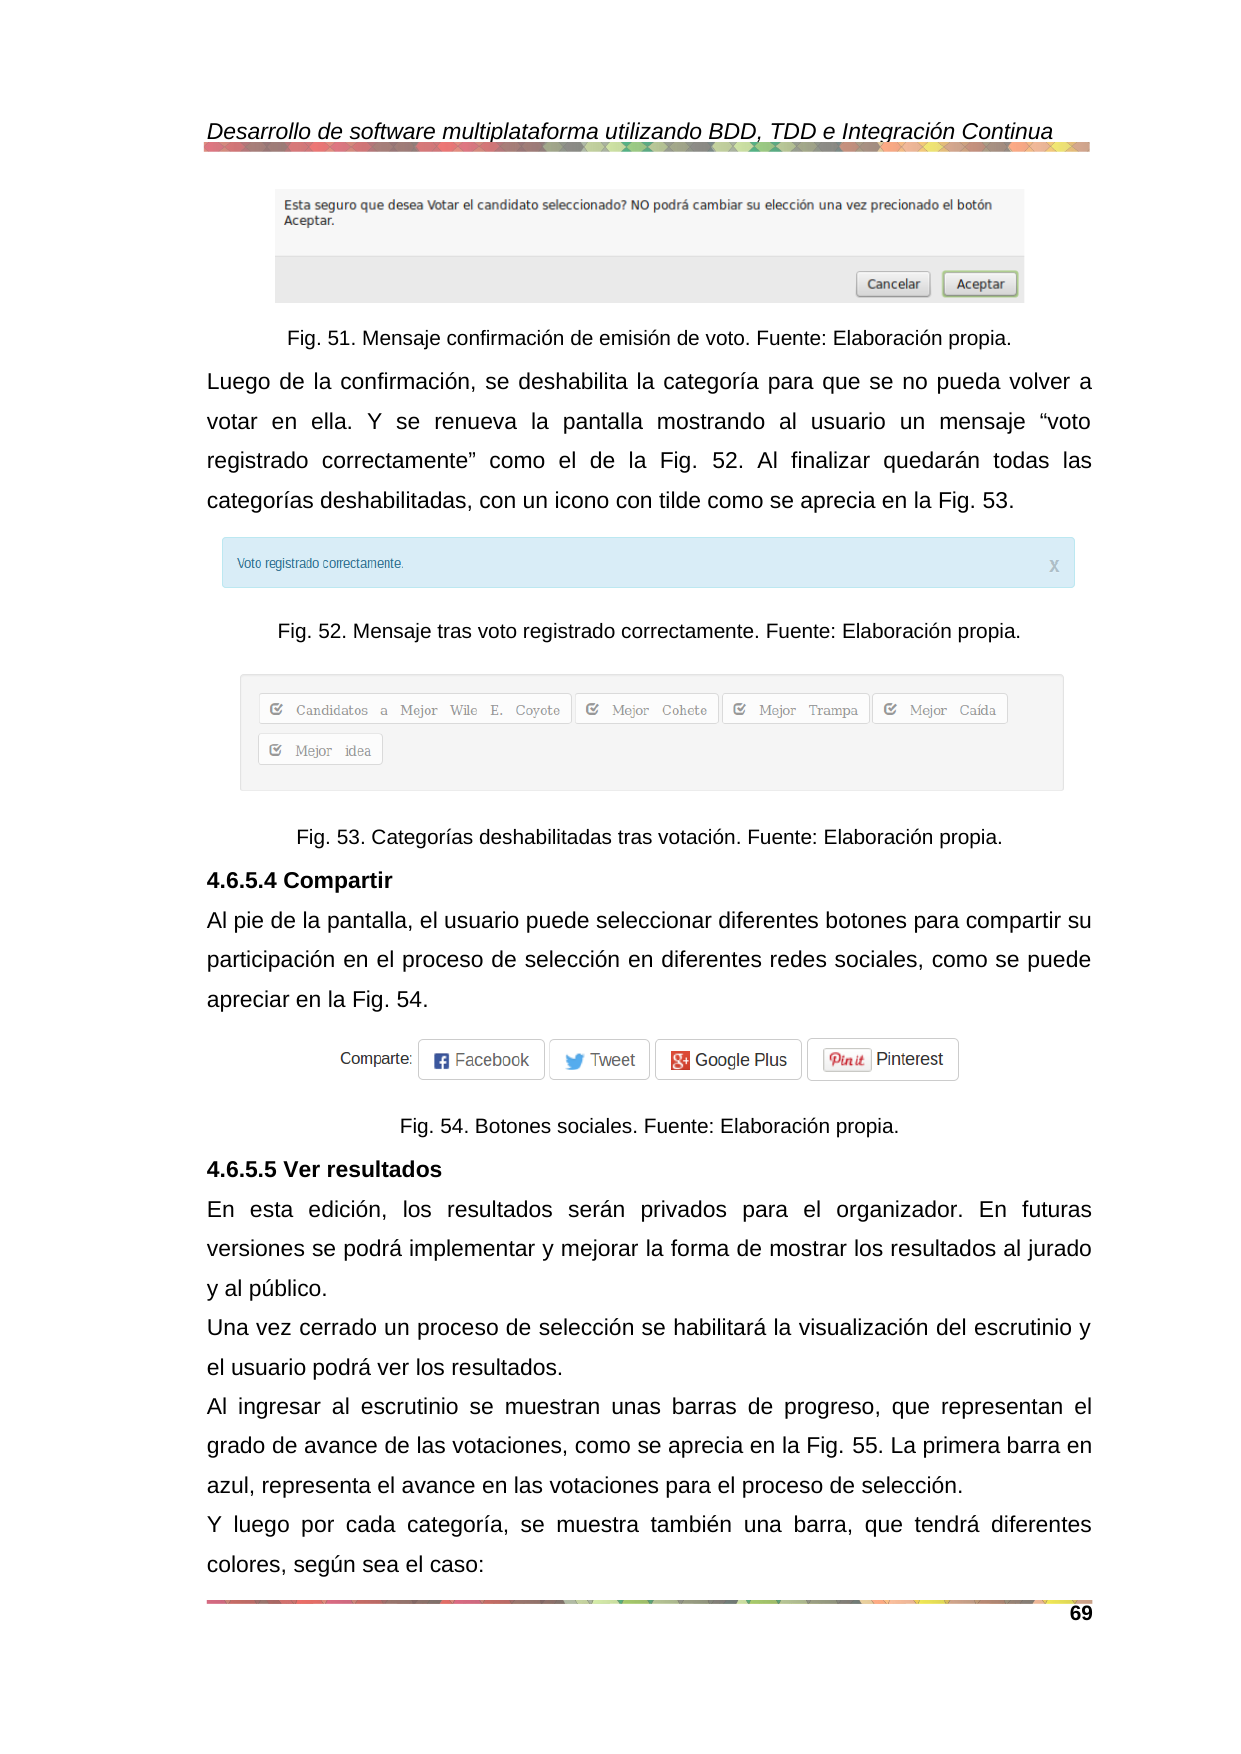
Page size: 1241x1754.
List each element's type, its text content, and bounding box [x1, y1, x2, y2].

table_cell Fig. 51. Mensaje confirmación de emisión de voto. Fuente: Elaboración propia. [207, 308, 1093, 368]
text En esta edición, los resultados serán privados para el organizador. En futuras versiones se podrá implementar y mejorar la forma de mostrar los resultados al jurado y al público. [207, 1196, 1093, 1301]
picture [231, 667, 1069, 802]
text Y luego por cada categoría, se muestra también una barra, que tendrá diferentes colores, según sea el caso: [207, 1511, 1093, 1577]
text Luego de la confirmación, se deshabilita la categoría para que se no pueda volver a votar en ella. Y se renueva la pantalla mostrando al usuario un mensaje “voto registrado correctamente” como el de la Fig. 52. Al finalizar quedarán todas las categorías deshabilitadas, con un icono con tilde como se aprecia en la Fig. 53. [207, 368, 1093, 513]
text Al pie de la pantalla, el usuario puede seleccionar diferentes botones para compartir su participación en el proceso de selección en diferentes redes sociales, como se puede apreciar en la Fig. 54. [207, 907, 1093, 1012]
table_cell Fig. 53. Categorías deshabilitadas tras votación. Fuente: Elaboración propia. [207, 807, 1093, 867]
text 4.6.5.4 Compartir [207, 867, 1093, 894]
table_cell [207, 184, 1093, 308]
picture [212, 532, 1087, 596]
table_header [207, 526, 1093, 601]
table_cell [207, 661, 1093, 807]
table_header [207, 1025, 1093, 1096]
table_cell Fig. 54. Botones sociales. Fuente: Elaboración propia. [207, 1096, 1093, 1156]
text 4.6.5.5 Ver resultados [207, 1156, 1093, 1182]
text [206, 1600, 1093, 1604]
picture [275, 189, 1025, 303]
text Al ingresar al escrutinio se muestran unas barras de progreso, que representan el grado de avance de las votaciones, como se aprecia en la Fig. 55. La primera barra en azul, representa el avance en las votaciones para el proceso de selección. [207, 1393, 1093, 1498]
table_cell Fig. 52. Mensaje tras voto registrado correctamente. Fuente: Elaboración propia. [207, 601, 1093, 661]
text Una vez cerrado un proceso de selección se habilitará la visualización del escrutinio y el usuario podrá ver los resultados. [207, 1314, 1093, 1380]
text [203, 142, 1090, 152]
picture [334, 1031, 965, 1090]
